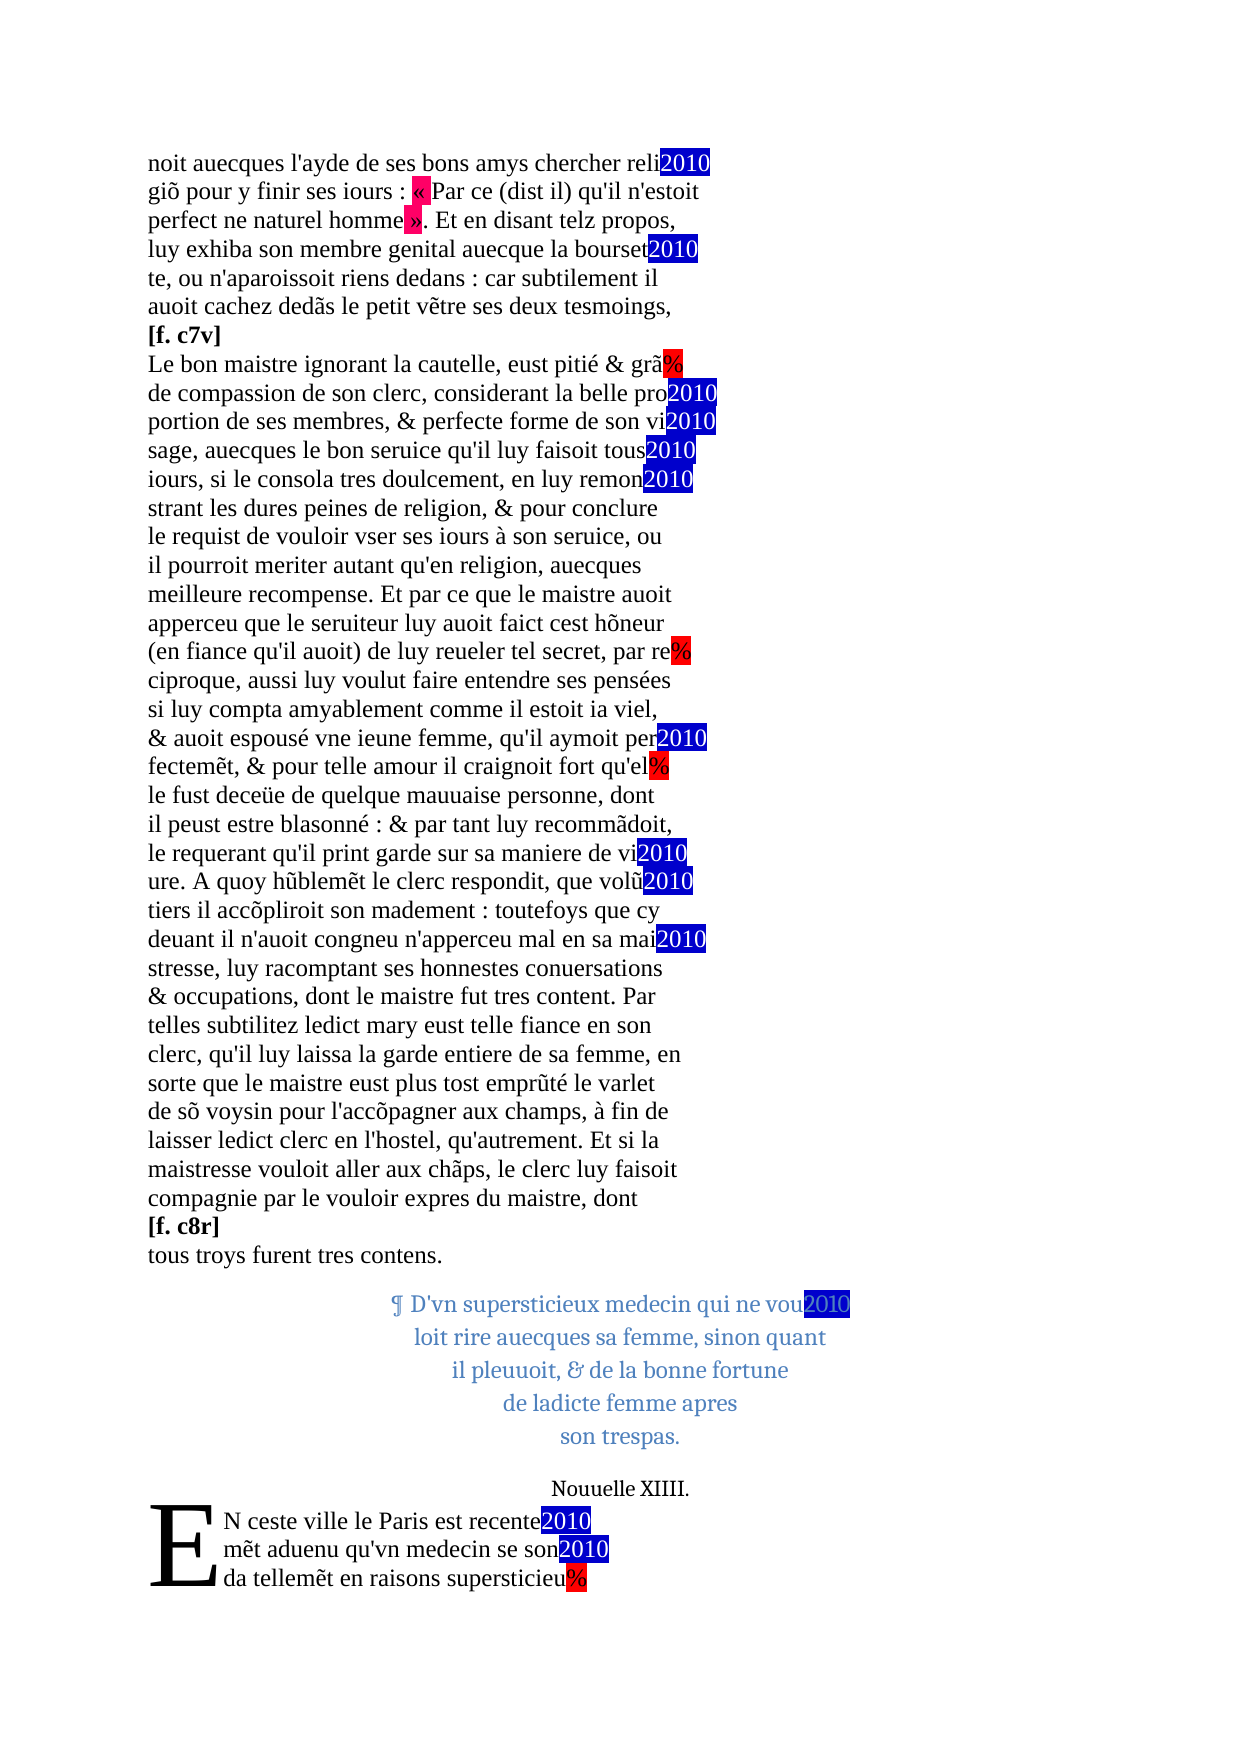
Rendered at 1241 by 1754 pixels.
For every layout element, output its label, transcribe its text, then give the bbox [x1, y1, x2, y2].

text Le bon maistre ignorant la cautelle, eust pitié & grã% de compassion de son clerc, considerant la belle pro2010 portion de ses membres, & perfecte forme de son vi2010 sage, auecques le bon seruice qu'il luy faisoit tous2010 iours, si le consola tres doulcement, en luy remon2010 strant les dures peines de religion, & pour conclure le requist de vouloir vser ses iours à son seruice, ou il pourroit meriter autant qu'en religion, auecques meilleure recompense. Et par ce que le maistre auoit apperceu que le seruiteur luy auoit faict cest hõneur (en fiance qu'il auoit) de luy reueler tel secret, par re% ciproque, aussi luy voulut faire entendre ses pensées si luy compta amyablement comme il estoit ia viel, & auoit espousé vne ieune femme, qu'il aymoit per2010 fectemẽt, & pour telle amour il craignoit fort qu'el% le fust deceüe de quelque mauuaise personne, dont il peust estre blasonné : & par tant luy recommãdoit, le requerant qu'il print garde sur sa maniere de vi2010 ure. A quoy hũblemẽt le clerc respondit, que volũ2010 tiers il accõpliroit son madement : toutefoys que cy deuant il n'auoit congneu n'apperceu mal en sa mai2010 stresse, luy racomptant ses honnestes conuersations & occupations, dont le maistre fut tres content. Par telles subtilitez ledict mary eust telle fiance en son clerc, qu'il luy laissa la garde entiere de sa femme, en sorte que le maistre eust plus tost emprũté le varlet de sõ voysin pour l'accõpagner aux champs, à fin de laisser ledict clerc en l'hostel, qu'autrement. Et si la maistresse vouloit aller aux chãps, le clerc luy faisoit compagnie par le vouloir expres du maistre, dont [f. c8r] tous troys furent tres contens. [148, 349, 1093, 1269]
text noit auecques l'ayde de ses bons amys chercher reli2010 giõ pour y finir ses iours : « Par ce (dist il) qu'il n'estoit perfect ne naturel homme ». Et en disant telz propos, luy exhiba son membre genital auecque la bourset2010 te, ou n'aparoissoit riens dedans : car subtilement il auoit cachez dedãs le petit vẽtre ses deux tesmoings, [f. c7v] [148, 148, 1093, 349]
subtitle ¶ D'vn supersticieux medecin qui ne vou2010 loit rire auecques sa femme, sinon quant il pleuuoit, & de la bonne fortune de ladicte femme apres son trespas. [148, 1290, 1093, 1451]
text EN ceste ville le Paris est recente2010 mẽt aduenu qu'vn medecin se son2010 da tellemẽt en raisons supersticieu% [148, 1506, 1093, 1592]
subtitle Nouuelle XIIII. [148, 1476, 1093, 1502]
